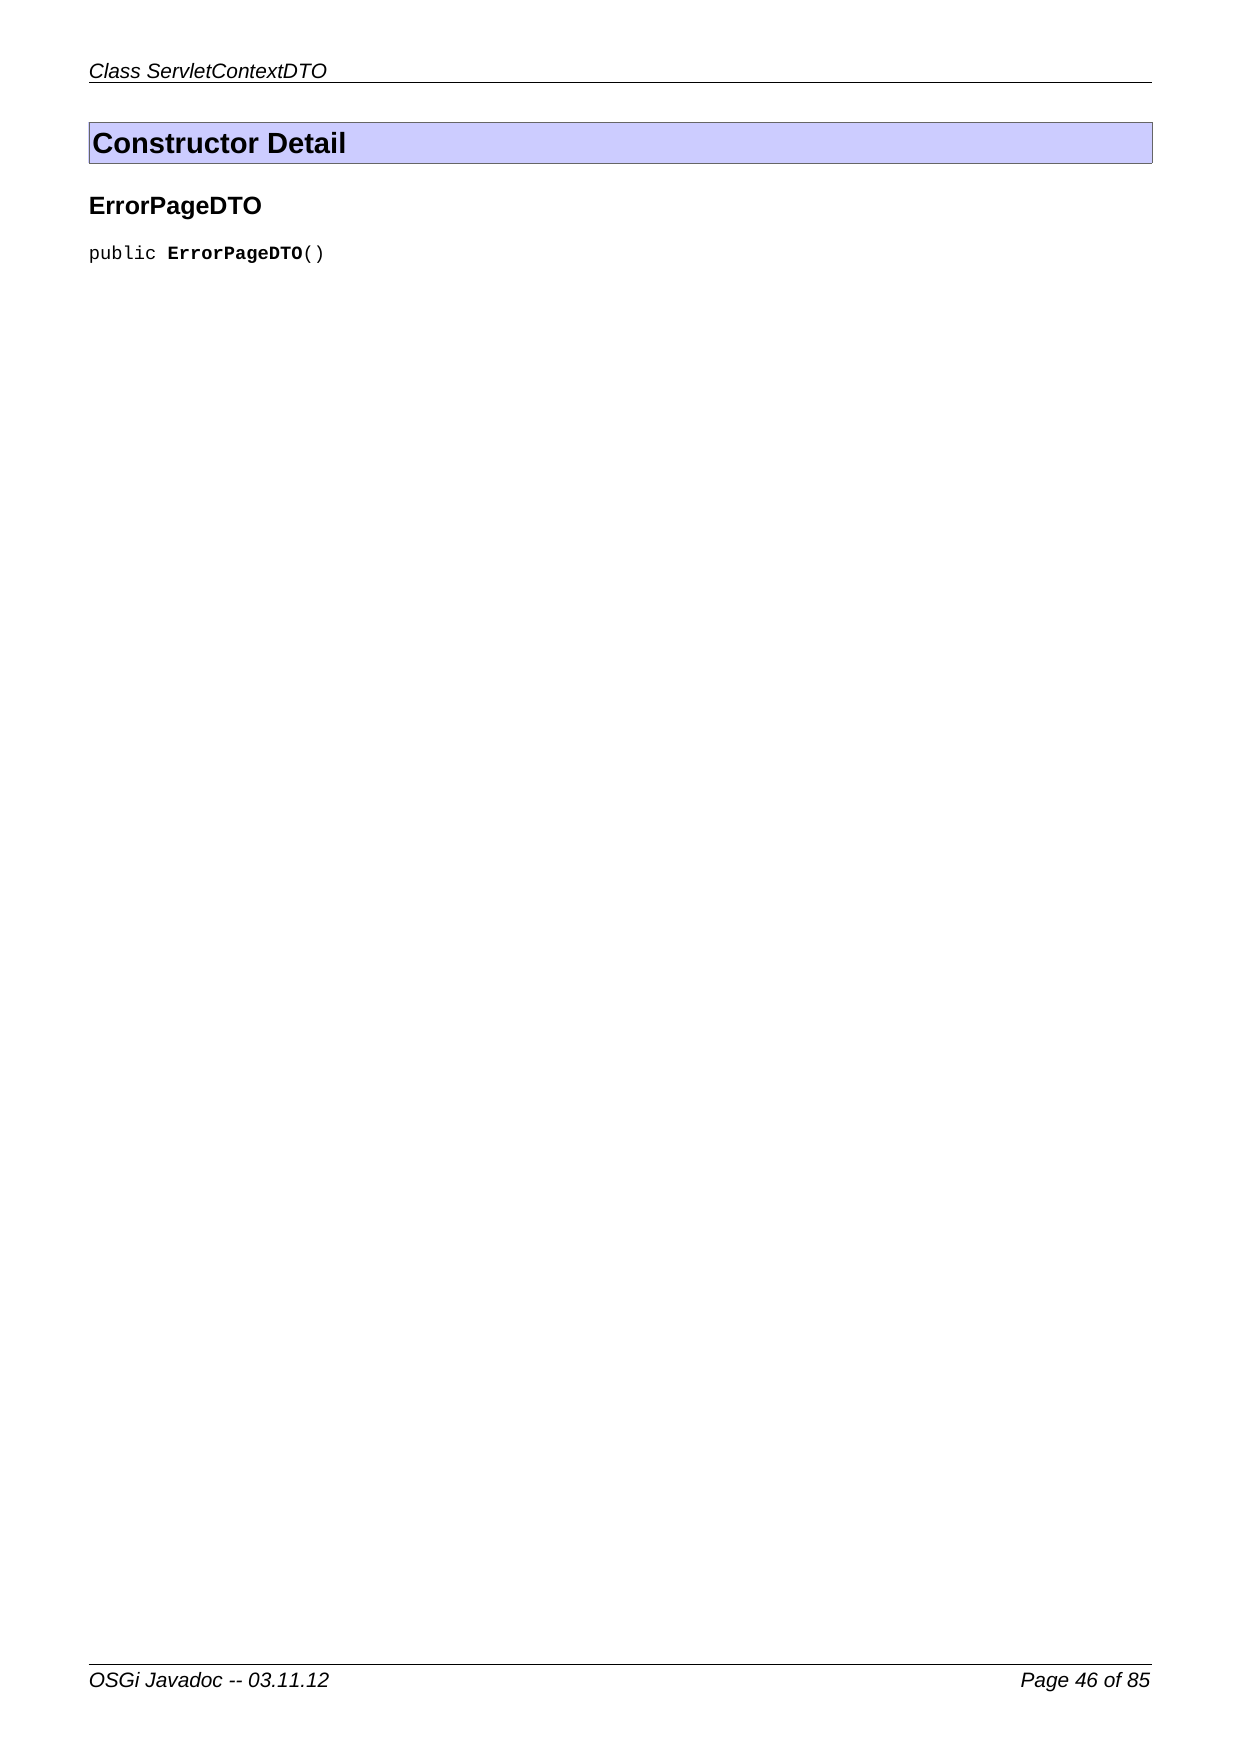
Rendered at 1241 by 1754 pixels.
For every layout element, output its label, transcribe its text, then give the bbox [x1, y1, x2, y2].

subtitle Constructor Detail [90, 123, 1152, 163]
subtitle ErrorPageDTO [88, 191, 1152, 220]
text public ErrorPageDTO() [88, 244, 1152, 265]
